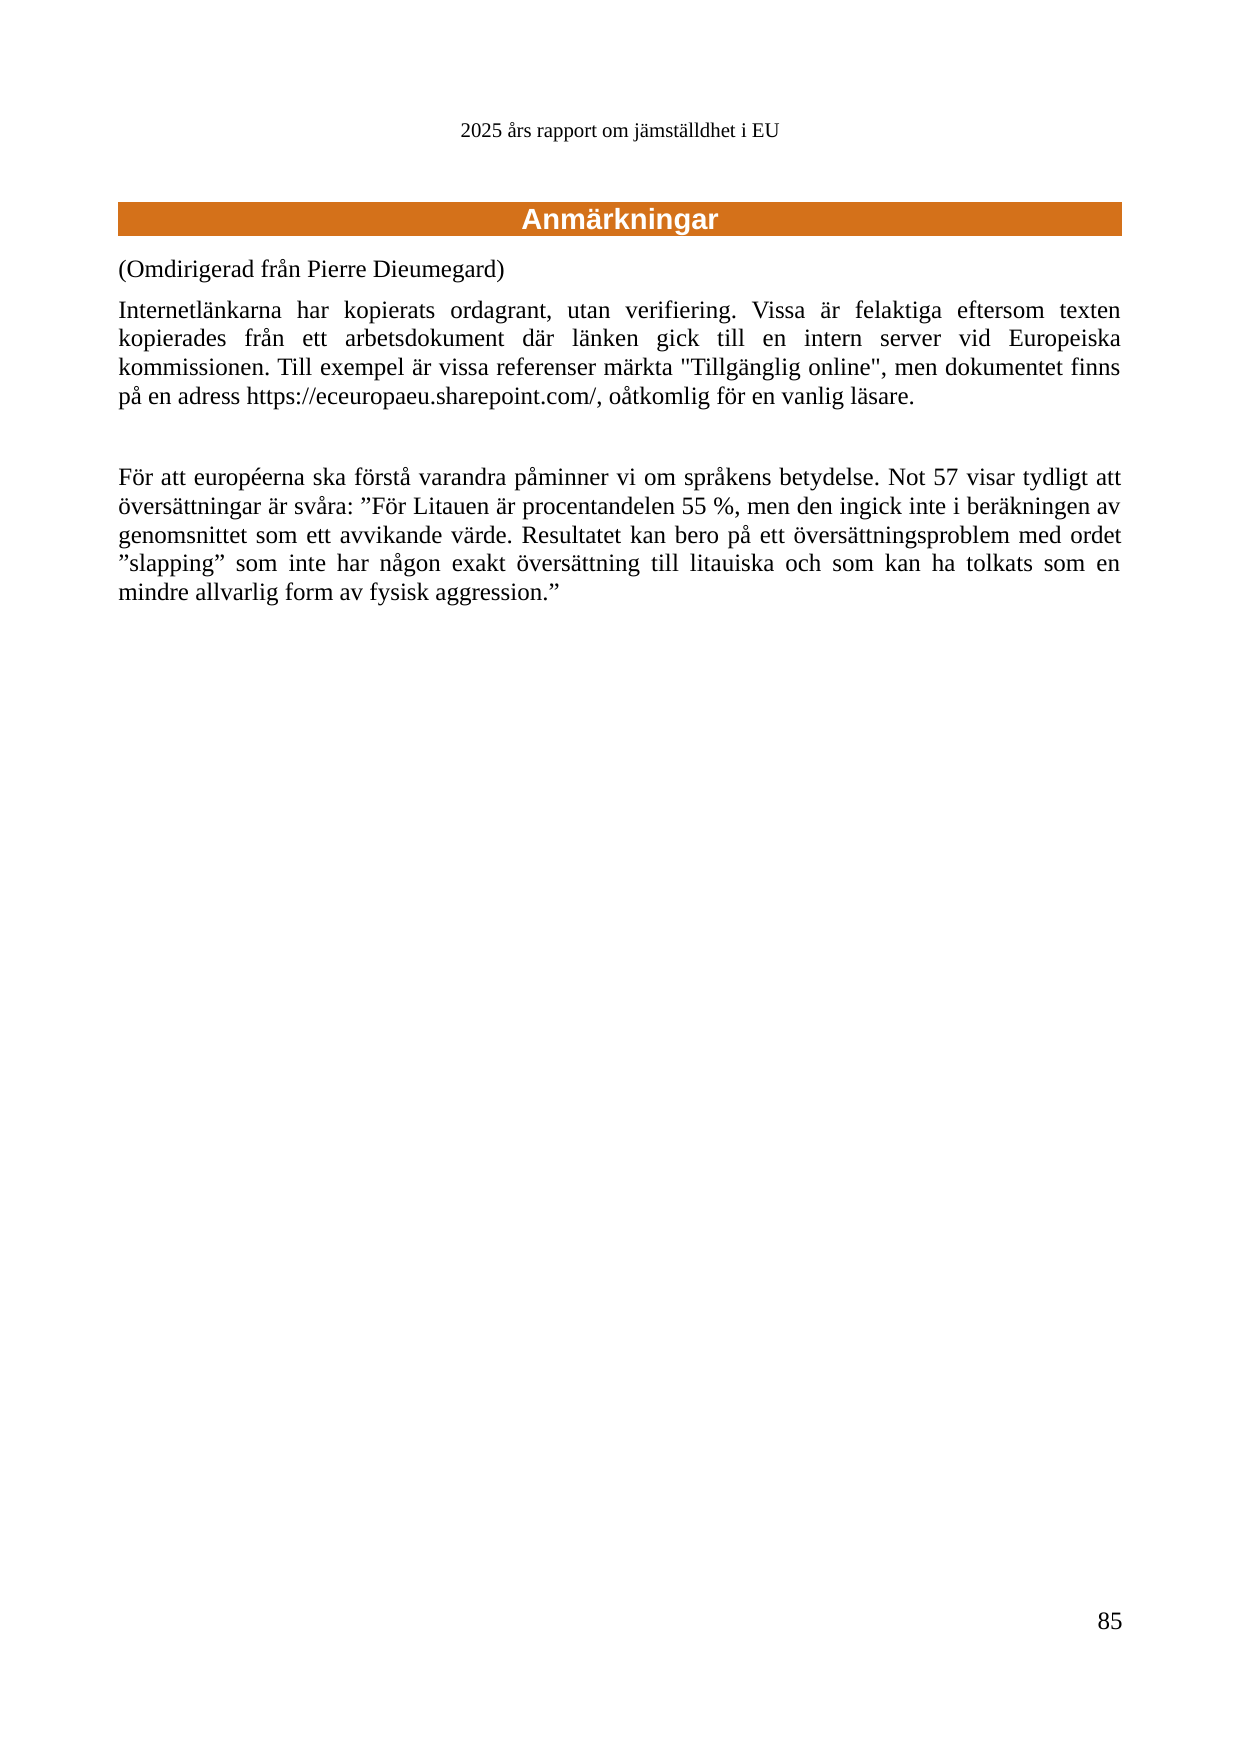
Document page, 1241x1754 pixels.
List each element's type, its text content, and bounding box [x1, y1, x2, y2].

text Internetlänkarna har kopierats ordagrant, utan verifiering. Vissa är felaktiga eftersom texten kopierades från ett arbetsdokument där länken gick till en intern server vid Europeiska kommissionen. Till exempel är vissa referenser märkta "Tillgänglig online", men dokumentet finns på en adress https://eceuropaeu.sharepoint.com/, oåtkomlig för en vanlig läsare. [118, 295, 1122, 410]
subtitle Anmärkningar [118, 202, 1122, 236]
text För att européerna ska förstå varandra påminner vi om språkens betydelse. Not 57 visar tydligt att översättningar är svåra: ”För Litauen är procentandelen 55 %, men den ingick inte i beräkningen av genomsnittet som ett avvikande värde. Resultatet kan bero på ett översättningsproblem med ordet ”slapping” som inte har någon exakt översättning till litauiska och som kan ha tolkats som en mindre allvarlig form av fysisk aggression.” [118, 462, 1122, 606]
text (Omdirigerad från Pierre Dieumegard) [118, 254, 1122, 283]
